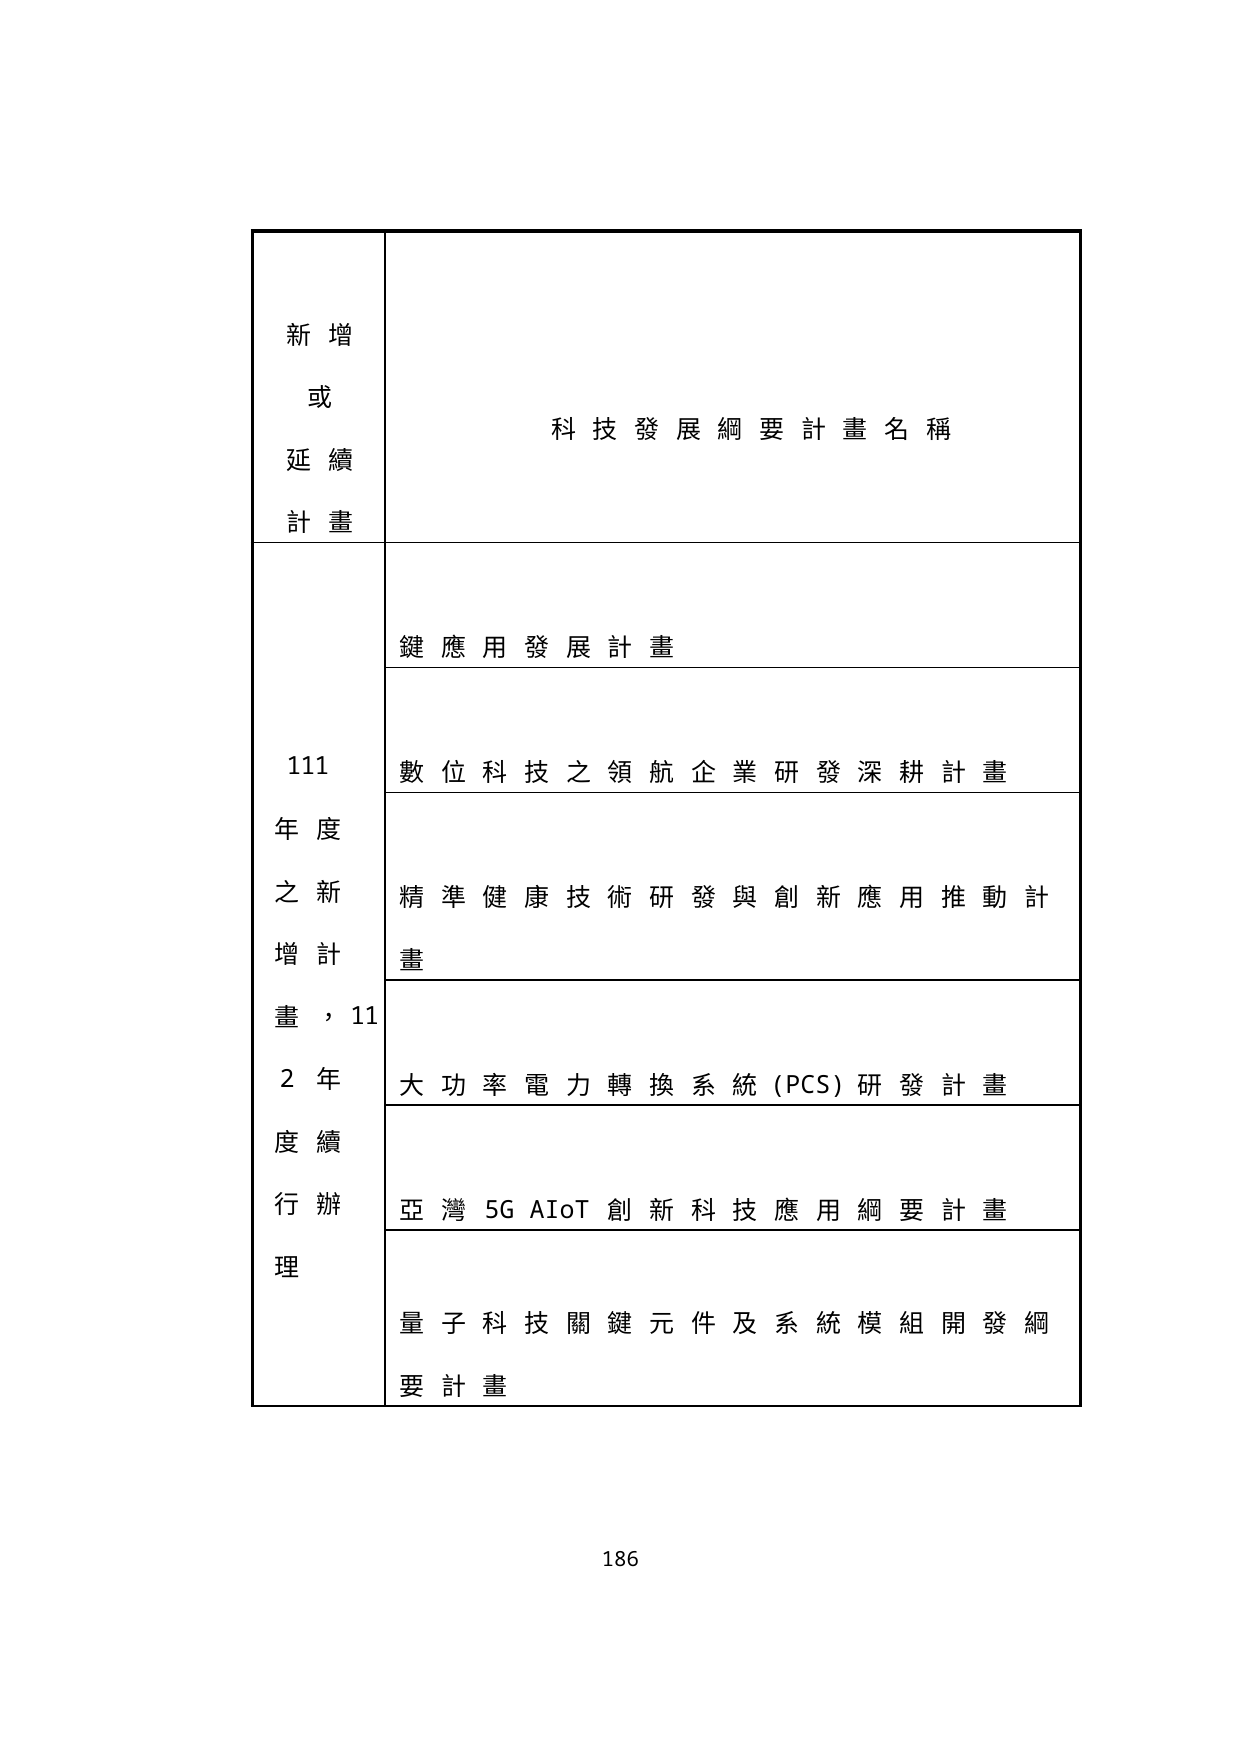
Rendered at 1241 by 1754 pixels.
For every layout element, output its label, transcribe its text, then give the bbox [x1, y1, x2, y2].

table_cell 量子科技關鍵元件及系統模組開發綱要計畫 [386, 1231, 1079, 1405]
table_cell 精準健康技術研發與創新應用推動計畫 [386, 793, 1079, 979]
table_header 新增或 延續計畫 [254, 233, 384, 542]
table_header 科技發展綱要計畫名稱 [386, 233, 1079, 542]
table_cell 亞灣5G AIoT創新科技應用綱要計畫 [386, 1106, 1079, 1229]
table_cell 鍵應用發展計畫 [386, 543, 1079, 667]
table_cell 111年度之新增計畫，112年度續行辦理 [254, 543, 384, 1405]
table_cell 大功率電力轉換系統(PCS)研發計畫 [386, 981, 1079, 1104]
table_cell 數位科技之領航企業研發深耕計畫 [386, 668, 1079, 792]
